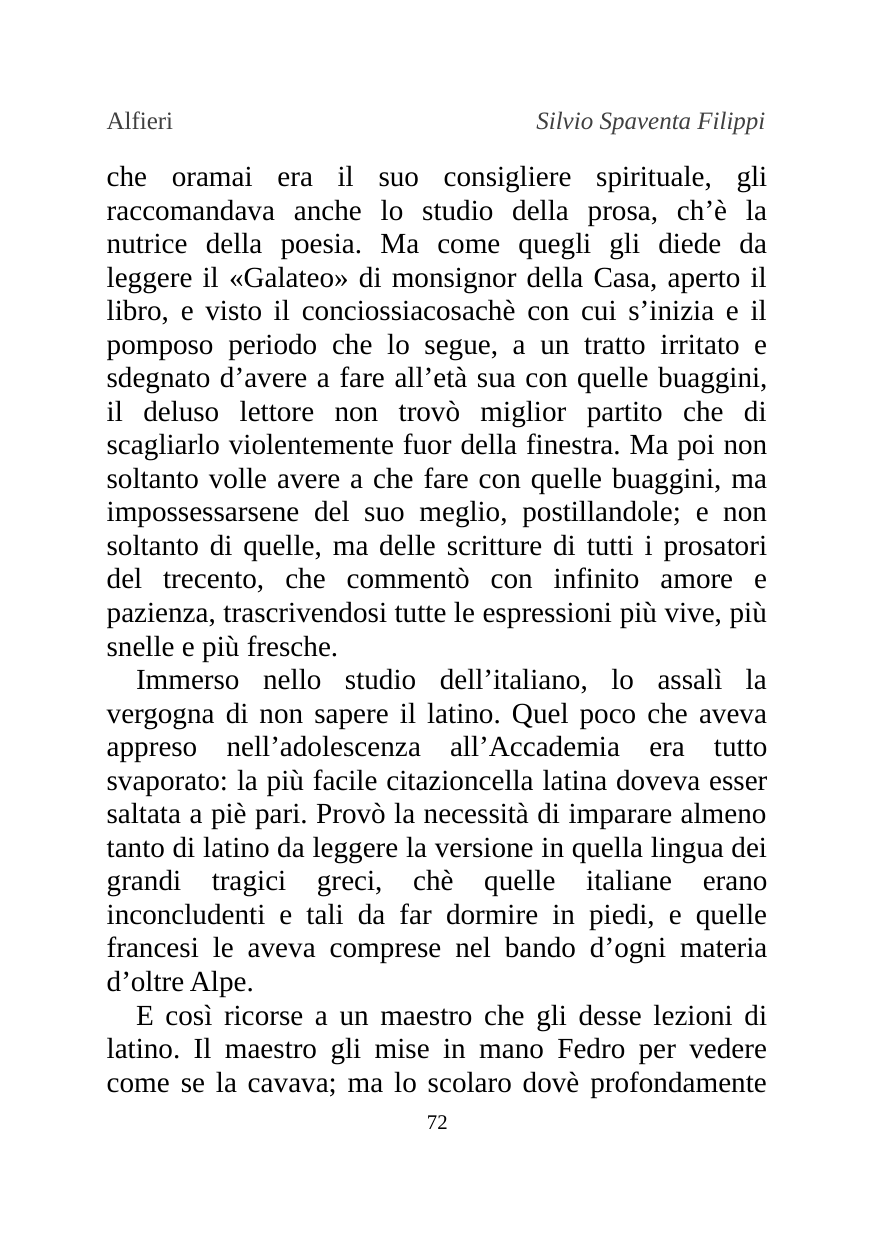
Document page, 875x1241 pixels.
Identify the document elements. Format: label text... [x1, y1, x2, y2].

text E così ricorse a un maestro che gli desse lezioni di latino. Il maestro gli mise in mano Fedro per vedere come se la cavava; ma lo scolaro dovè profondamente [106, 998, 768, 1098]
text Immerso nello studio dell’italiano, lo assalì la vergogna di non sapere il latino. Quel poco che aveva appreso nell’adolescenza all’Accademia era tutto svaporato: la più facile citazioncella latina doveva esser saltata a piè pari. Provò la necessità di imparare almeno tanto di latino da leggere la versione in quella lingua dei grandi tragici greci, chè quelle italiane erano inconcludenti e tali da far dormire in piedi, e quelle francesi le aveva comprese nel bando d’ogni materia d’oltre Alpe. [106, 662, 768, 998]
text che oramai era il suo consigliere spirituale, gli raccomandava anche lo studio della prosa, ch’è la nutrice della poesia. Ma come quegli gli diede da leggere il «Galateo» di monsignor della Casa, aperto il libro, e visto il conciossiacosachè con cui s’inizia e il pomposo periodo che lo segue, a un tratto irritato e sdegnato d’avere a fare all’età sua con quelle buaggini, il deluso lettore non trovò miglior partito che di scagliarlo violentemente fuor della finestra. Ma poi non soltanto volle avere a che fare con quelle buaggini, ma impossessarsene del suo meglio, postillandole; e non soltanto di quelle, ma delle scritture di tutti i prosatori del trecento, che commentò con infinito amore e pazienza, trascrivendosi tutte le espressioni più vive, più snelle e più fresche. [106, 159, 768, 662]
